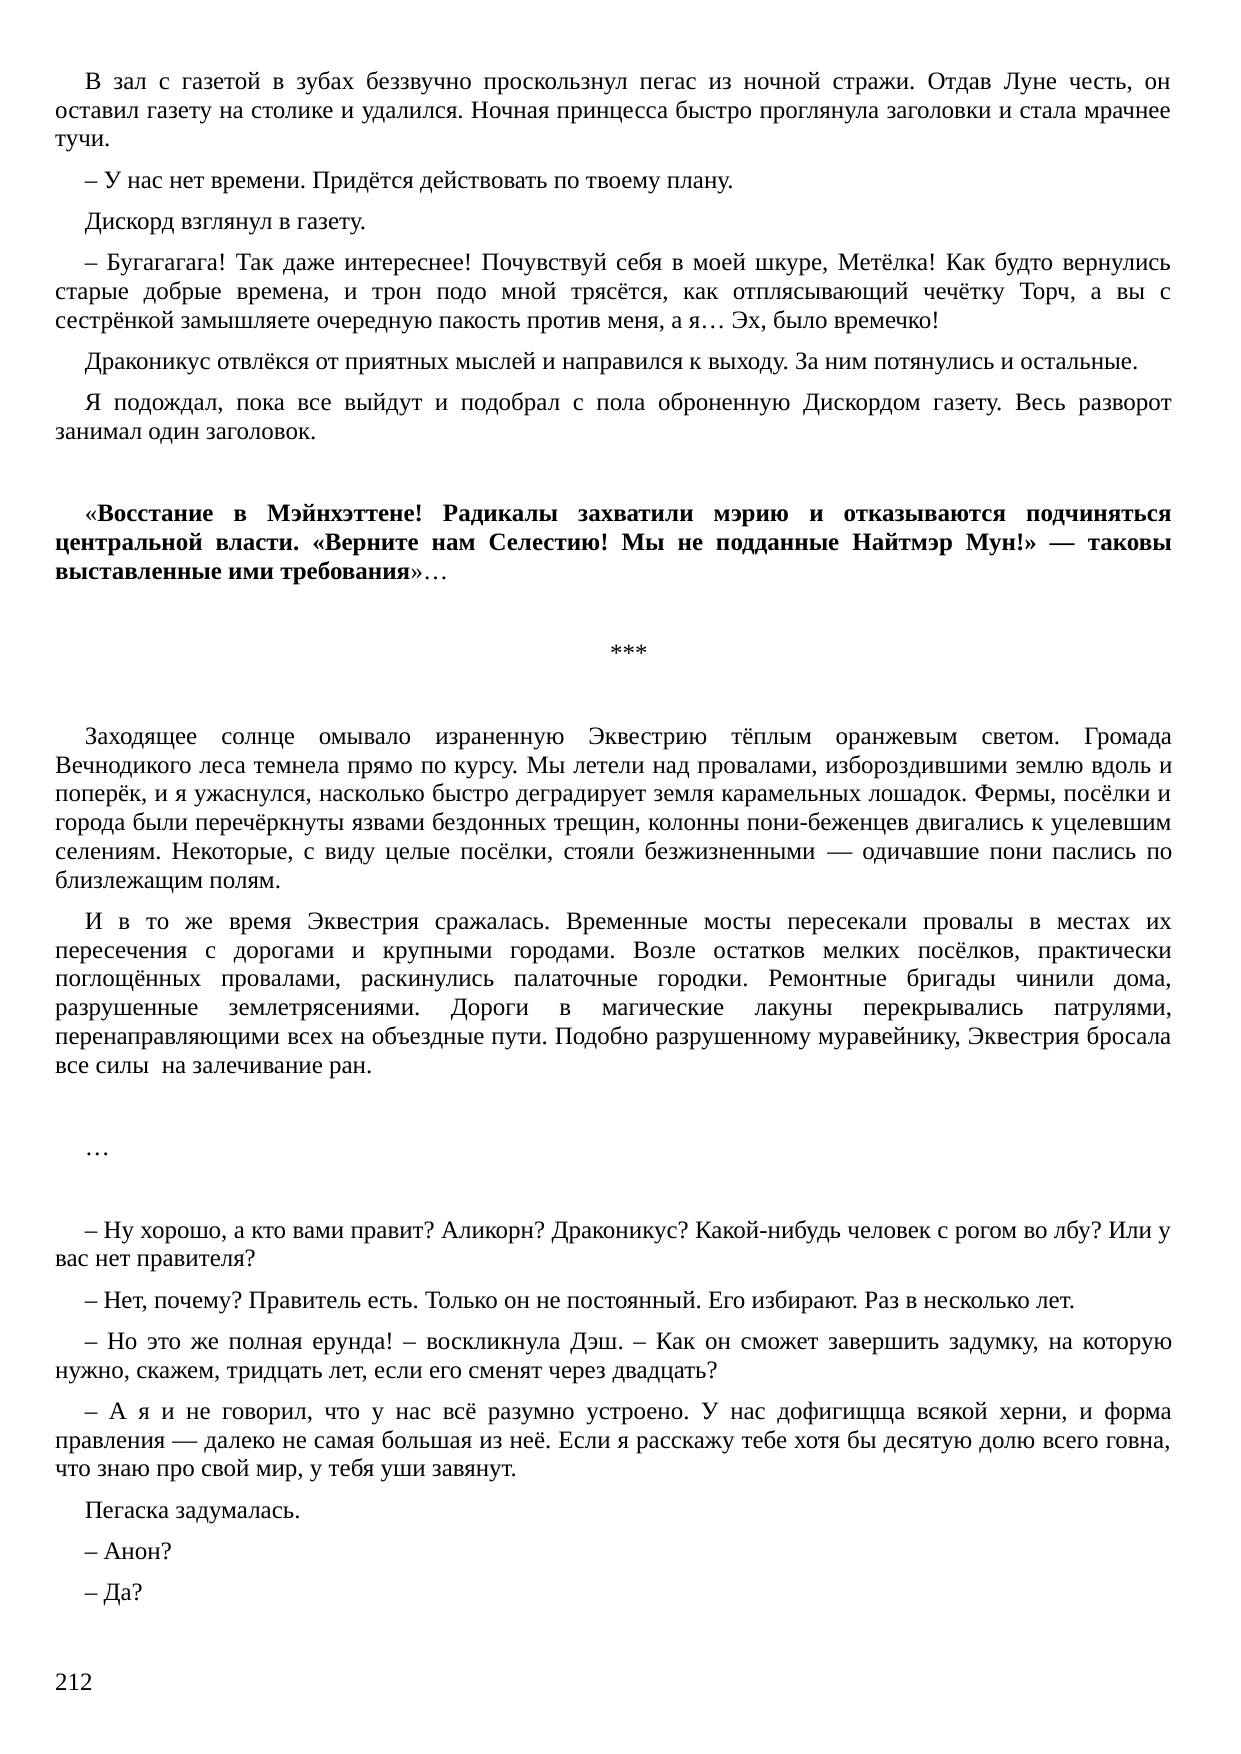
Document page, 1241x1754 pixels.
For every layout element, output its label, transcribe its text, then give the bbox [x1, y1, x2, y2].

text Я подождал, пока все выйдут и подобрал с пола оброненную Дискордом газету. Весь разворот занимал один заголовок. [55, 387, 1173, 445]
text Дискорд взглянул в газету. [55, 206, 1173, 235]
text – У нас нет времени. Придётся действовать по твоему плану. [55, 165, 1173, 193]
text Заходящее солнце омывало израненную Эквестрию тёплым оранжевым светом. Громада Вечнодикого леса темнела прямо по курсу. Мы летели над провалами, избороздившими землю вдоль и поперёк, и я ужаснулся, насколько быстро деградирует земля карамельных лошадок. Фермы, посёлки и города были перечёркнуты язвами бездонных трещин, колонны пони-беженцев двигались к уцелевшим селениям. Некоторые, с виду целые посёлки, стояли безжизненными — одичавшие пони паслись по близлежащим полям. [55, 721, 1173, 893]
text Драконикус отвлёкся от приятных мыслей и направился к выходу. За ним потянулись и остальные. [55, 346, 1173, 375]
text – Да? [55, 1577, 1173, 1606]
text – Анон? [55, 1536, 1173, 1565]
text – Но это же полная ерунда! – воскликнула Дэш. – Как он сможет завершить задумку, на которую нужно, скажем, тридцать лет, если его сменят через двадцать? [55, 1326, 1173, 1383]
text – Нет, почему? Правитель есть. Только он не постоянный. Его избирают. Раз в несколько лет. [55, 1285, 1173, 1313]
text Пегаска задумалась. [55, 1495, 1173, 1523]
text … [55, 1132, 1173, 1161]
text И в то же время Эквестрия сражалась. Временные мосты пересекали провалы в местах их пересечения с дорогами и крупными городами. Возле остатков мелких посёлков, практически поглощённых провалами, раскинулись палаточные городки. Ремонтные бригады чинили дома, разрушенные землетрясениями. Дороги в магические лакуны перекрывались патрулями, перенаправляющими всех на объездные пути. Подобно разрушенному муравейнику, Эквестрия бросала все силы на залечивание ран. [55, 906, 1173, 1078]
text «Восстание в Мэйнхэттене! Радикалы захватили мэрию и отказываются подчиняться центральной власти. «Верните нам Селестию! Мы не подданные Найтмэр Мун!» — таковы выставленные ими требования»… [55, 498, 1173, 585]
text – Бугагагага! Так даже интереснее! Почувствуй себя в моей шкуре, Метёлка! Как будто вернулись старые добрые времена, и трон подо мной трясётся, как отплясывающий чечётку Торч, а вы с сестрёнкой замышляете очередную пакость против меня, а я… Эх, было времечко! [55, 247, 1173, 333]
text – Ну хорошо, а кто вами правит? Аликорн? Драконикус? Какой-нибудь человек с рогом во лбу? Или у вас нет правителя? [55, 1215, 1173, 1272]
text В зал с газетой в зубах беззвучно проскользнул пегас из ночной стражи. Отдав Луне честь, он оставил газету на столике и удалился. Ночная принцесса быстро проглянула заголовки и стала мрачнее тучи. [55, 66, 1173, 152]
text *** [55, 638, 1173, 667]
text – А я и не говорил, что у нас всё разумно устроено. У нас дофигищща всякой херни, и форма правления — далеко не самая большая из неё. Если я расскажу тебе хотя бы десятую долю всего говна, что знаю про свой мир, у тебя уши завянут. [55, 1396, 1173, 1482]
